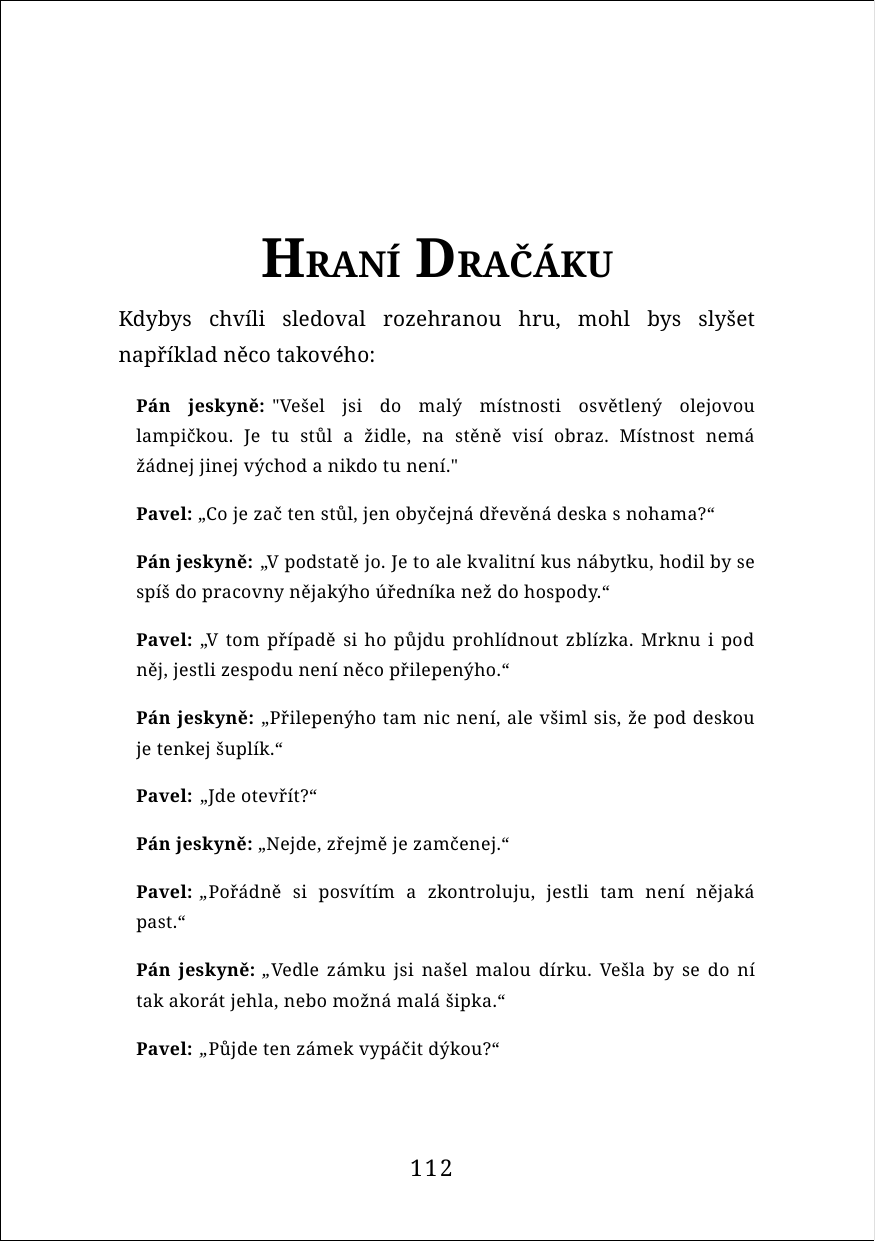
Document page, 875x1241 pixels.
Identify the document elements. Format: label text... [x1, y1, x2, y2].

text Pán jeskyně: „V podstatě jo. Je to ale kvalitní kus nábytku, hodil by se spíš do pracovny nějakýho úředníka než do hospody.“ [136, 549, 756, 604]
subtitle Hraní Dračáku [118, 219, 756, 293]
text Pán jeskyně: „Vedle zámku jsi našel malou dírku. Vešla by se do ní tak akorát jehla, nebo možná malá šipka.“ [136, 958, 756, 1012]
text Pán jeskyně: „Přilepenýho tam nic není, ale všiml sis, že pod deskou je tenkej šuplík.“ [136, 706, 756, 760]
text Pavel: „Jde otevřít?“ [136, 784, 756, 808]
text Pavel: „Pořádně si posvítím a zkontroluju, jestli tam není nějaká past.“ [136, 880, 756, 934]
text Pavel: „V tom případě si ho půjdu prohlídnout zblízka. Mrknu i pod něj, jestli zespodu není něco přilepenýho.“ [136, 628, 756, 682]
text Pán jeskyně: "Vešel jsi do malý místnosti osvětlený olejovou lampičkou. Je tu stůl a židle, na stěně visí obraz. Místnost nemá žádnej jinej východ a nikdo tu není." [136, 393, 756, 478]
text Pavel: „Půjde ten zámek vypáčit dýkou?“ [136, 1036, 756, 1060]
text Kdybys chvíli sledoval rozehranou hru, mohl bys slyšet například něco takového: [118, 304, 756, 368]
text Pán jeskyně: „Nejde, zřejmě je zamčenej.“ [136, 832, 756, 856]
text Pavel: „Co je zač ten stůl, jen obyčejná dřevěná deska s nohama?“ [136, 502, 756, 526]
